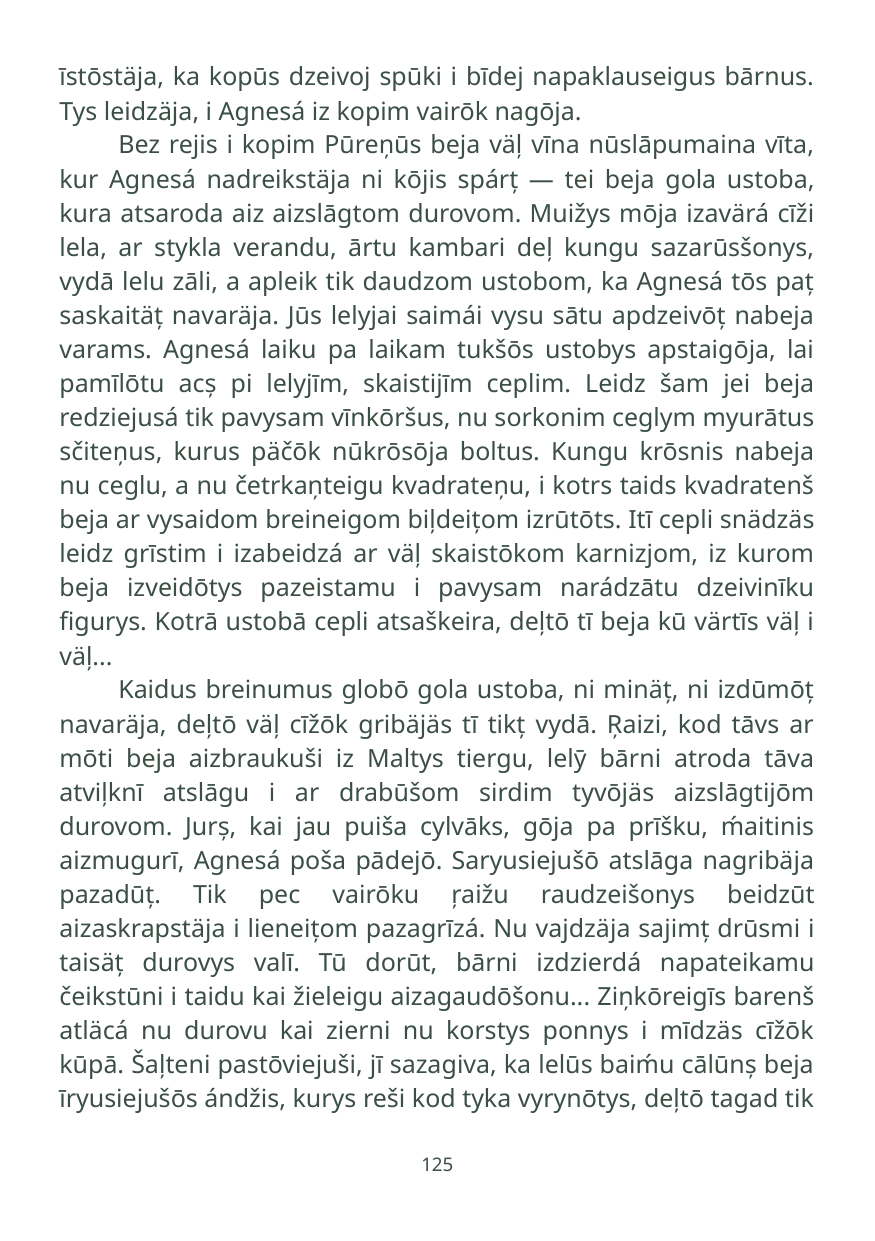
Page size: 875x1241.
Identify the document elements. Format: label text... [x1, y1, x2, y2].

text īstōstäja, ka kopūs dzeivoj spūki i bīdej napaklauseigus bārnus. Tys leidzäja, i Agnesá iz kopim vairōk nagōja. [59, 59, 815, 127]
text Bez rejis i kopim Pūreņūs beja väļ vīna nūslāpumaina vīta, kur Agnesá nadreikstäja ni kōjis spárț — tei beja gola ustoba, kura atsaroda aiz aizslāgtom durovom. Muižys mōja izavärá cīži lela, ar stykla verandu, ārtu kambari deļ kungu sazarūsšonys, vydā lelu zāli, a apleik tik daudzom ustobom, ka Agnesá tōs paț saskaitäț navaräja. Jūs lelyjai saimái vysu sātu apdzeivōț nabeja varams. Agnesá laiku pa laikam tukšōs ustobys apstaigōja, lai pamīlōtu acș pi lelyjīm, skaistijīm ceplim. Leidz šam jei beja redziejusá tik pavysam vīnkōršus, nu sorkonim ceglym myurātus sčiteņus, kurus päčōk nūkrōsōja boltus. Kungu krōsnis nabeja nu ceglu, a nu četrkaņteigu kvadrateņu, i kotrs taids kvadratenš beja ar vysaidom breineigom biļdeițom izrūtōts. Itī cepli snädzäs leidz grīstim i izabeidzá ar väļ skaistōkom karnizjom, iz kurom beja izveidōtys pazeistamu i pavysam narádzātu dzeivinīku figurys. Kotrā ustobā cepli atsaškeira, deļtō tī beja kū värtīs väļ i väļ... [59, 127, 815, 672]
text Kaidus breinumus globō gola ustoba, ni minäț, ni izdūmōț navaräja, deļtō väļ cīžōk gribäjäs tī tikț vydā. Ŗaizi, kod tāvs ar mōti beja aizbraukuši iz Maltys tiergu, lelȳ bārni atroda tāva atviļknī atslāgu i ar drabūšom sirdim tyvōjäs aizslāgtijōm durovom. Jurș, kai jau puiša cylvāks, gōja pa prīšku, ḿaitinis aizmugurī, Agnesá poša pādejō. Saryusiejušō atslāga nagribäja pazadūț. Tik pec vairōku ŗaižu raudzeišonys beidzūt aizaskrapstäja i lieneițom pazagrīzá. Nu vajdzäja sajimț drūsmi i taisäț durovys valī. Tū dorūt, bārni izdzierdá napateikamu čeikstūni i taidu kai žieleigu aizagaudōšonu... Ziņkōreigīs barenš atläcá nu durovu kai zierni nu korstys ponnys i mīdzäs cīžōk kūpā. Šaļteni pastōviejuši, jī sazagiva, ka lelūs baiḿu cālūnș beja īryusiejušōs ándžis, kurys reši kod tyka vyrynōtys, deļtō tagad tik [59, 672, 815, 1115]
